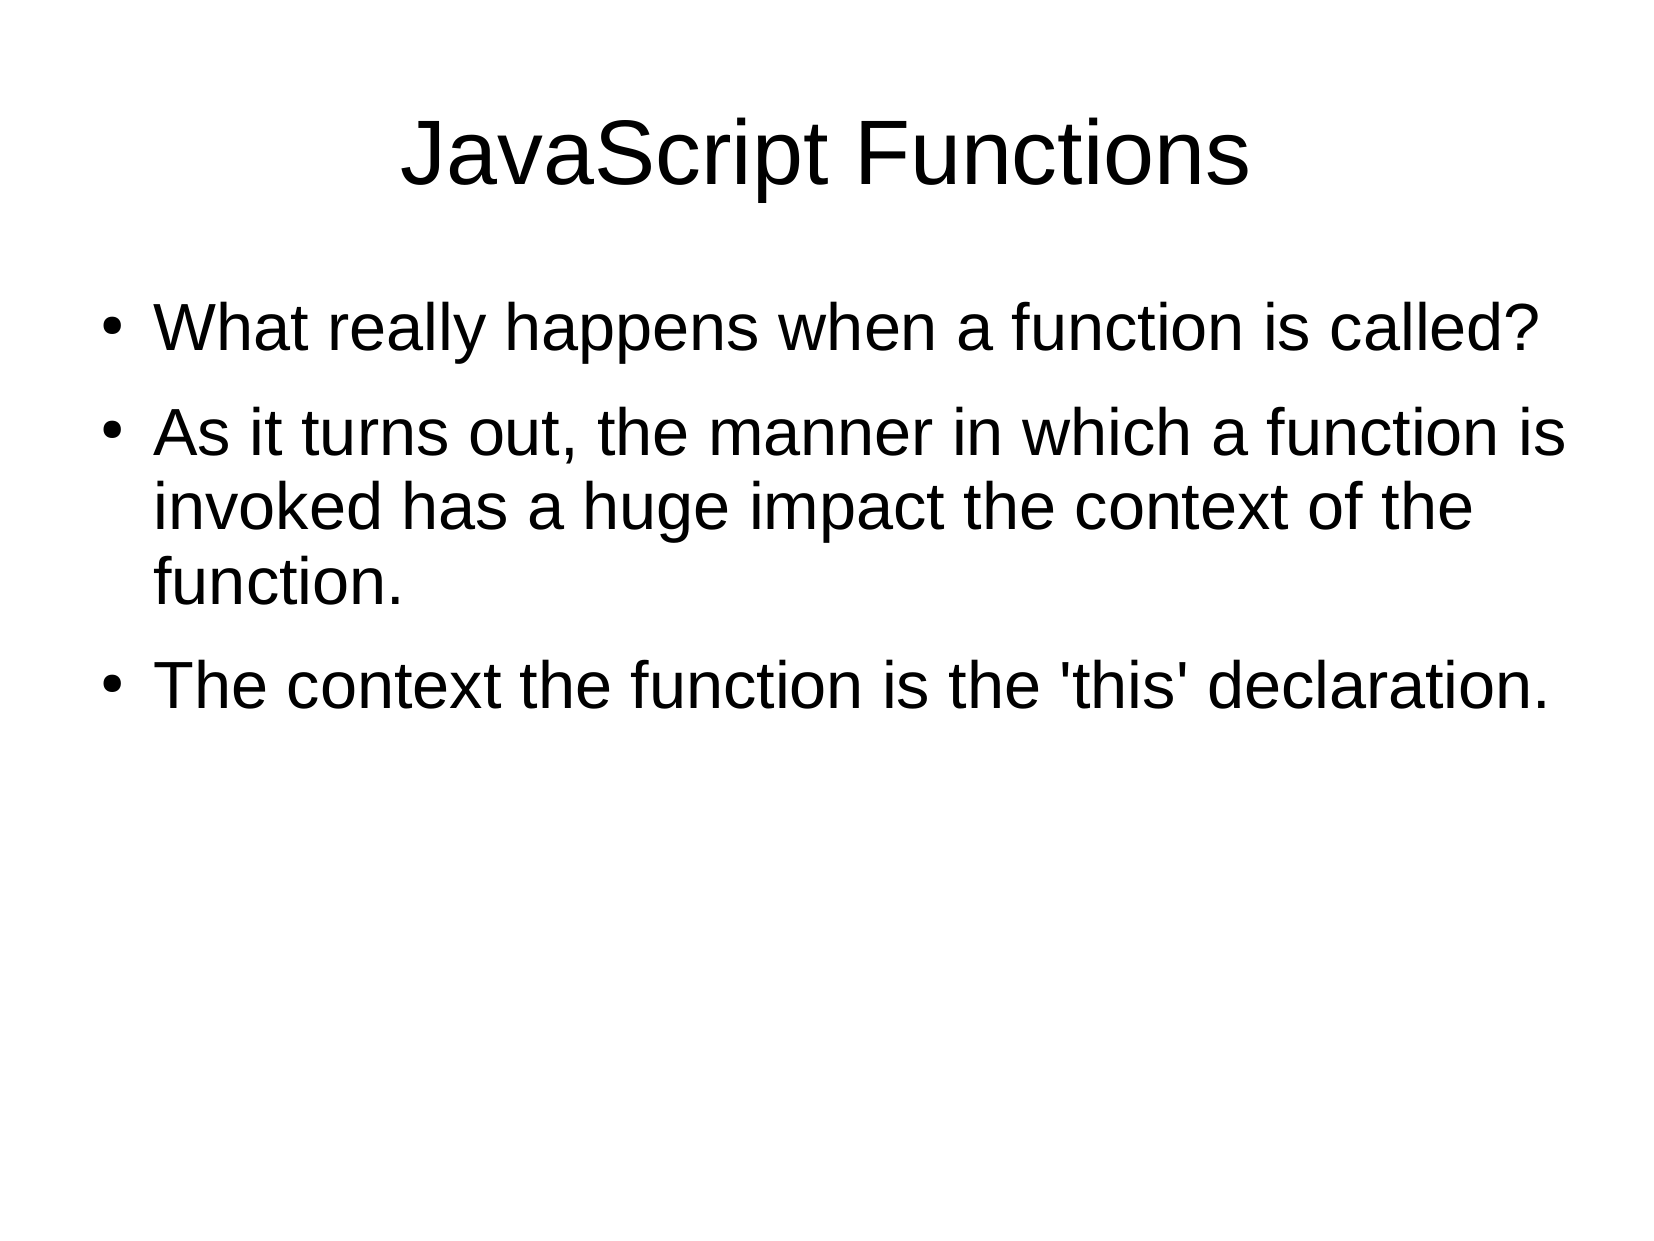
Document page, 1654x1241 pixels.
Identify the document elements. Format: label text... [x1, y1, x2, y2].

list What really happens when a function is called? As it turns out, the manner in which a function is invoked has a huge impact the context of the function. The context the function is the 'this' declaration. [82, 290, 1571, 1010]
title JavaScript Functions [82, 49, 1571, 257]
